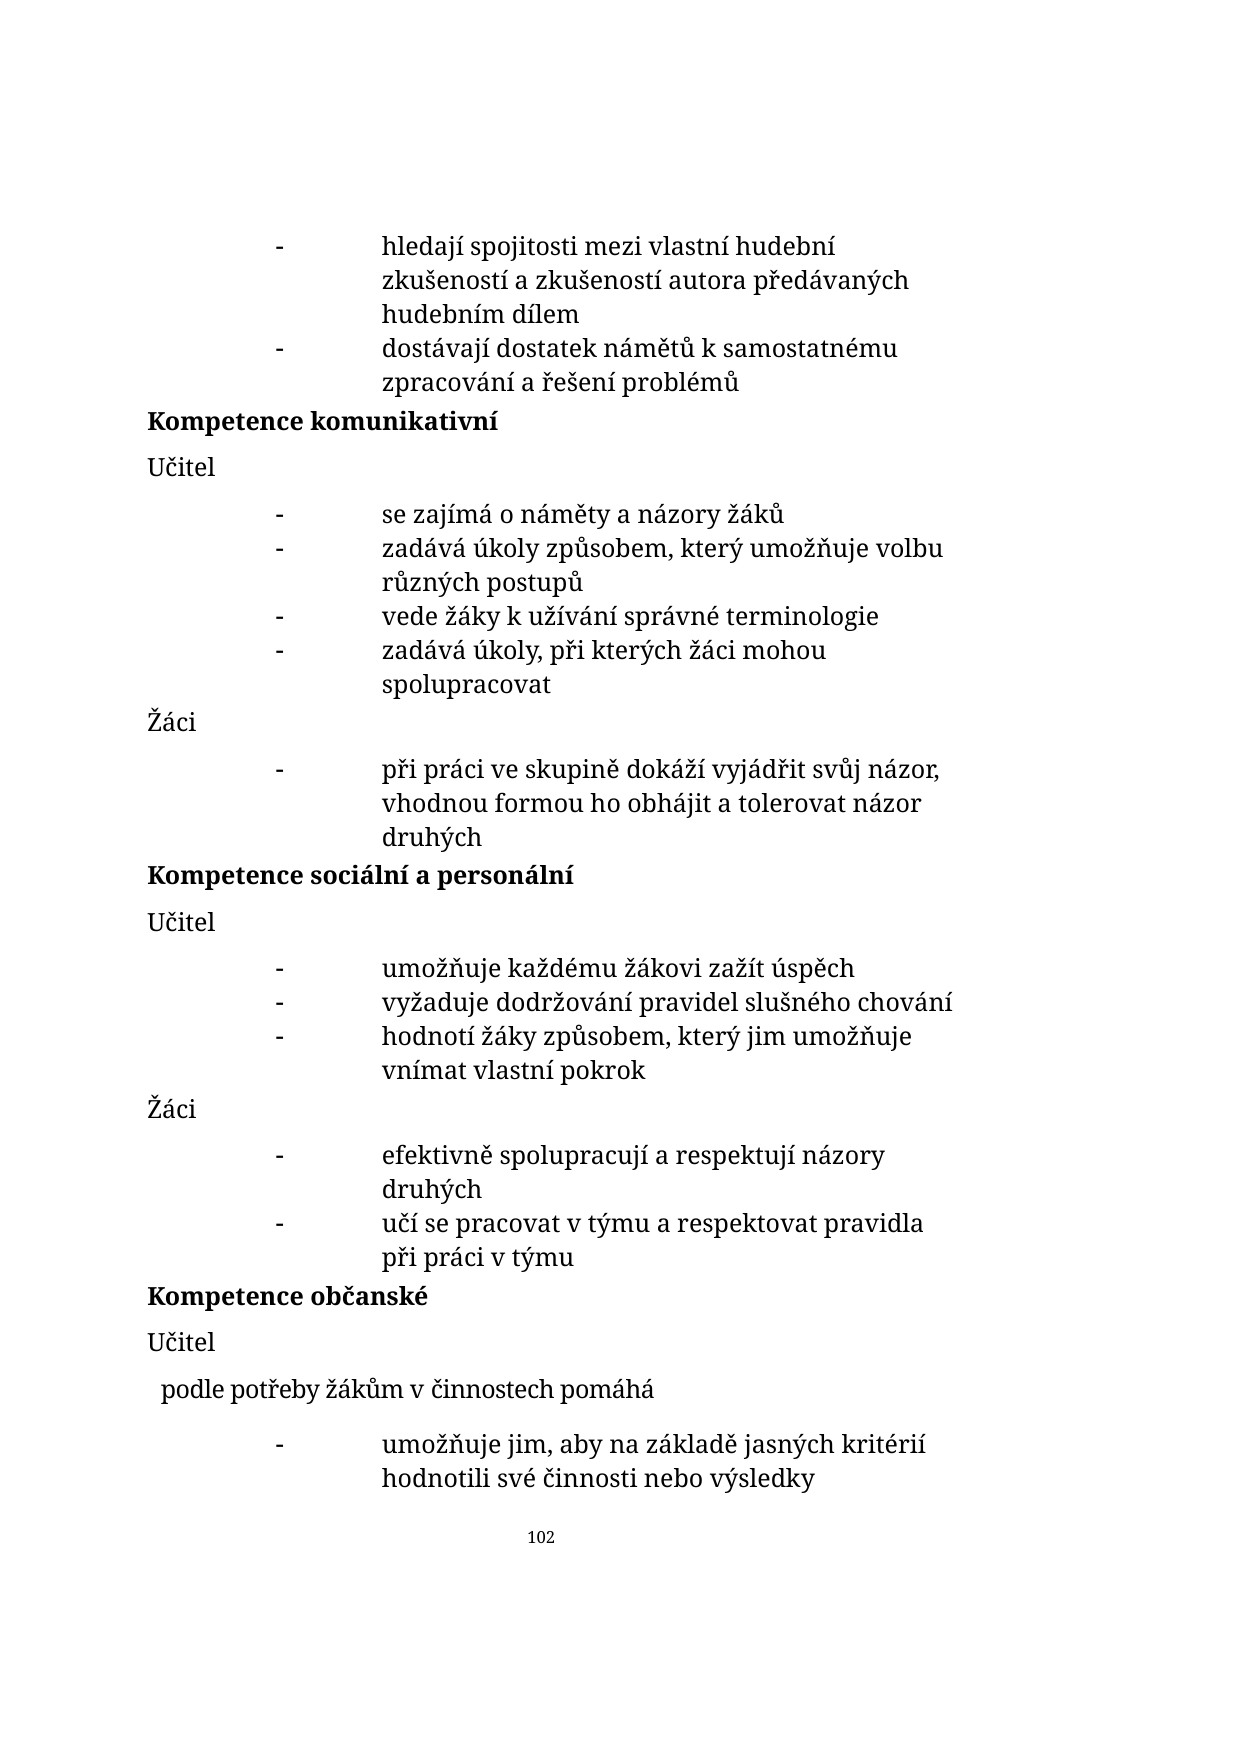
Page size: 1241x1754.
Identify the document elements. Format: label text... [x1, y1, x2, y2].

list vede žáky k užívání správné terminologie [275, 598, 957, 632]
list zadává úkoly, při kterých žáci mohou spolupracovat [275, 632, 957, 701]
list se zajímá o náměty a názory žáků [275, 496, 957, 530]
text Žáci [147, 1091, 957, 1125]
list hledají spojitosti mezi vlastní hudební zkušeností a zkušeností autora předávaných hudebním dílem [275, 229, 957, 331]
text Kompetence sociální a personální [147, 858, 957, 892]
list vyžaduje dodržování pravidel slušného chování [275, 985, 957, 1019]
list dostávají dostatek námětů k samostatnému zpracování a řešení problémů [275, 331, 957, 399]
text podle potřeby žákům v činnostech pomáhá [125, 1371, 957, 1405]
text Kompetence komunikativní [147, 403, 957, 437]
list zadává úkoly způsobem, který umožňuje volbu různých postupů [275, 530, 957, 598]
list při práci ve skupině dokáží vyjádřit svůj názor, vhodnou formou ho obhájit a tolerovat názor druhých [275, 751, 957, 853]
list hodnotí žáky způsobem, který jim umožňuje vnímat vlastní pokrok [275, 1019, 957, 1087]
list učí se pracovat v týmu a respektovat pravidla při práci v týmu [275, 1206, 957, 1274]
list umožňuje jim, aby na základě jasných kritérií hodnotili své činnosti nebo výsledky [275, 1426, 957, 1494]
list umožňuje každému žákovi zažít úspěch [275, 951, 957, 985]
text Učitel [147, 904, 957, 938]
text Učitel [147, 1325, 957, 1359]
text Žáci [147, 705, 957, 739]
list efektivně spolupracují a respektují názory druhých [275, 1138, 957, 1206]
text Kompetence občanské [147, 1278, 957, 1312]
text Učitel [147, 450, 957, 484]
